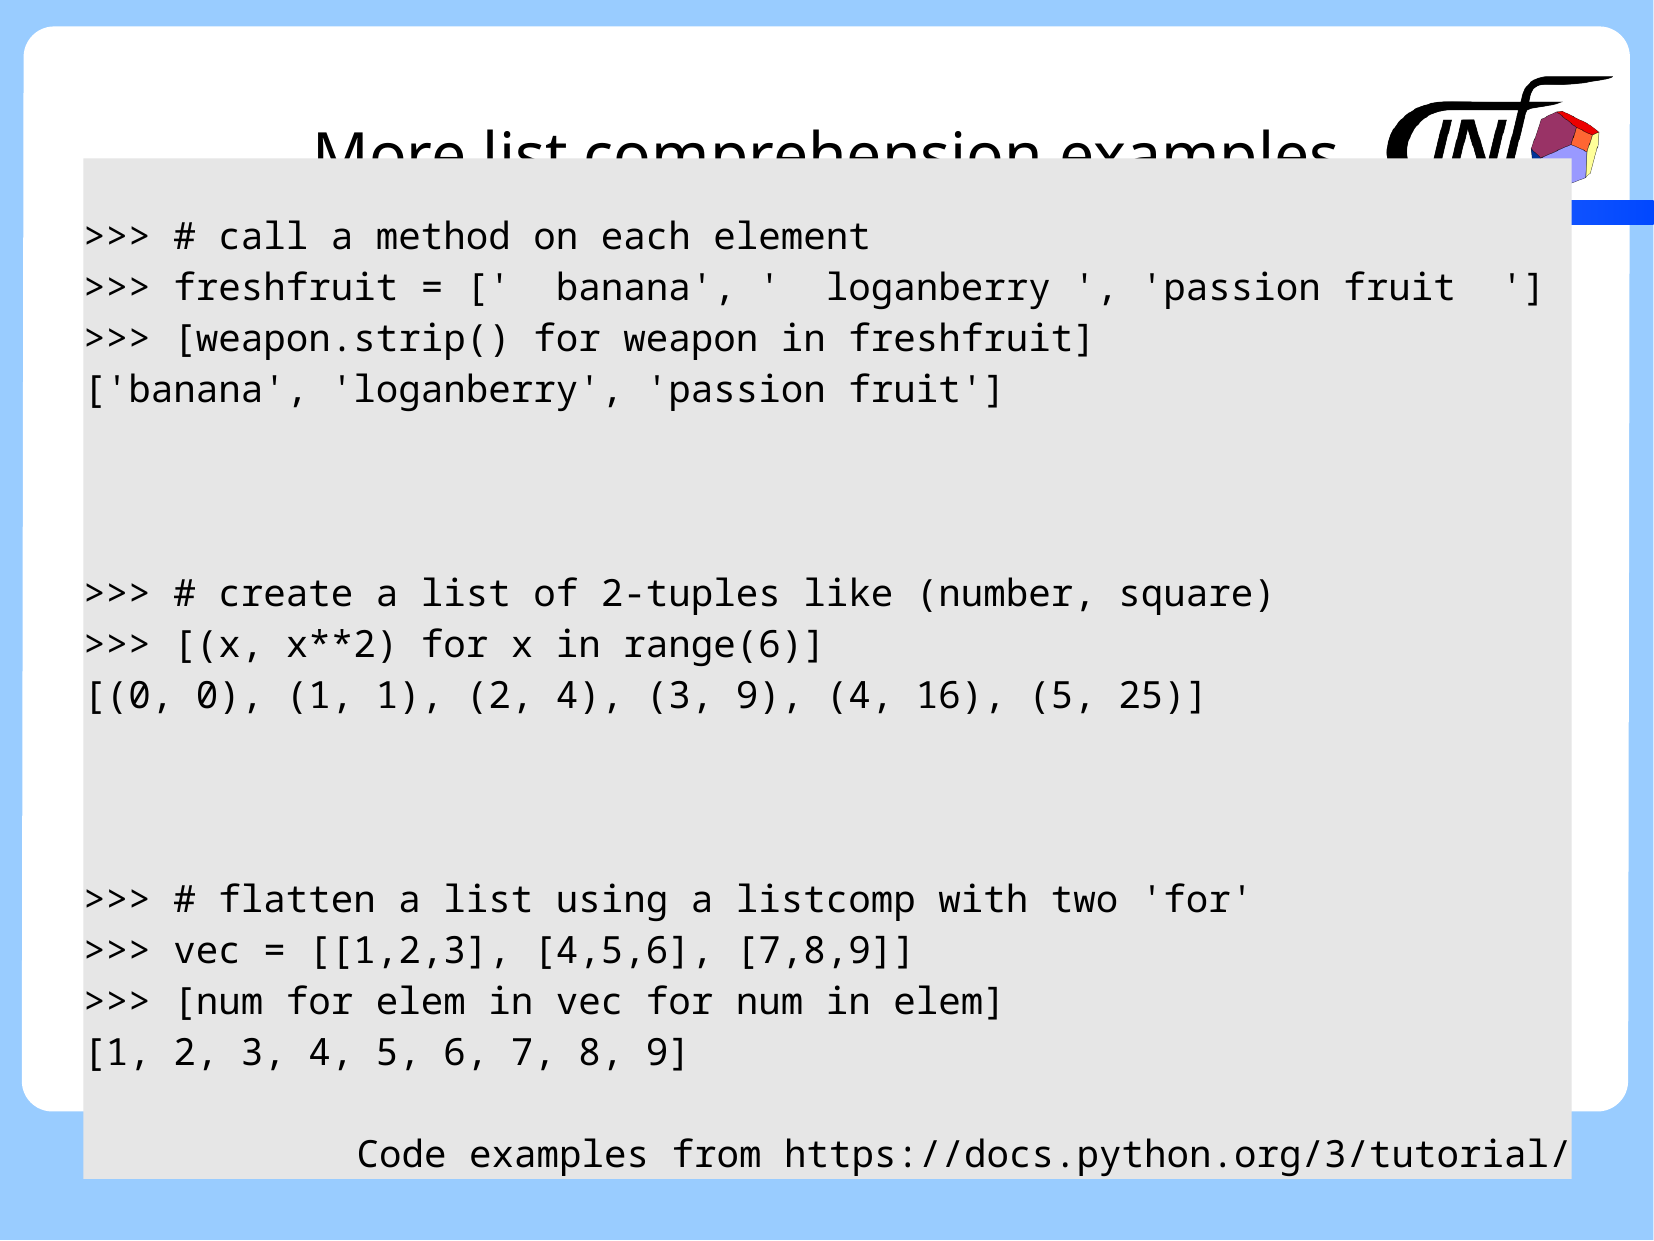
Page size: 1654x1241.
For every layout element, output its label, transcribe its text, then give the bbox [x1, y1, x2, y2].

title More list comprehension examples [82, 49, 1571, 257]
text_box >>> # call a method on each element >>> freshfruit = [' banana', ' loganberry ', 'passion fruit '] >>> [weapon.strip() for weapon in freshfruit] ['banana', 'loganberry', 'passion fruit'] >>> # create a list of 2-tuples like (number, square) >>> [(x, x**2) for x in range(6)] [(0, 0), (1, 1), (2, 4), (3, 9), (4, 16), (5, 25)] >>> # flatten a list using a listcomp with two 'for' >>> vec = [[1,2,3], [4,5,6], [7,8,9]] >>> [num for elem in vec for num in elem] [1, 2, 3, 4, 5, 6, 7, 8, 9] Code examples from https://docs.python.org/3/tutorial/ [83, 286, 1572, 1052]
picture [1571, 76, 1613, 184]
